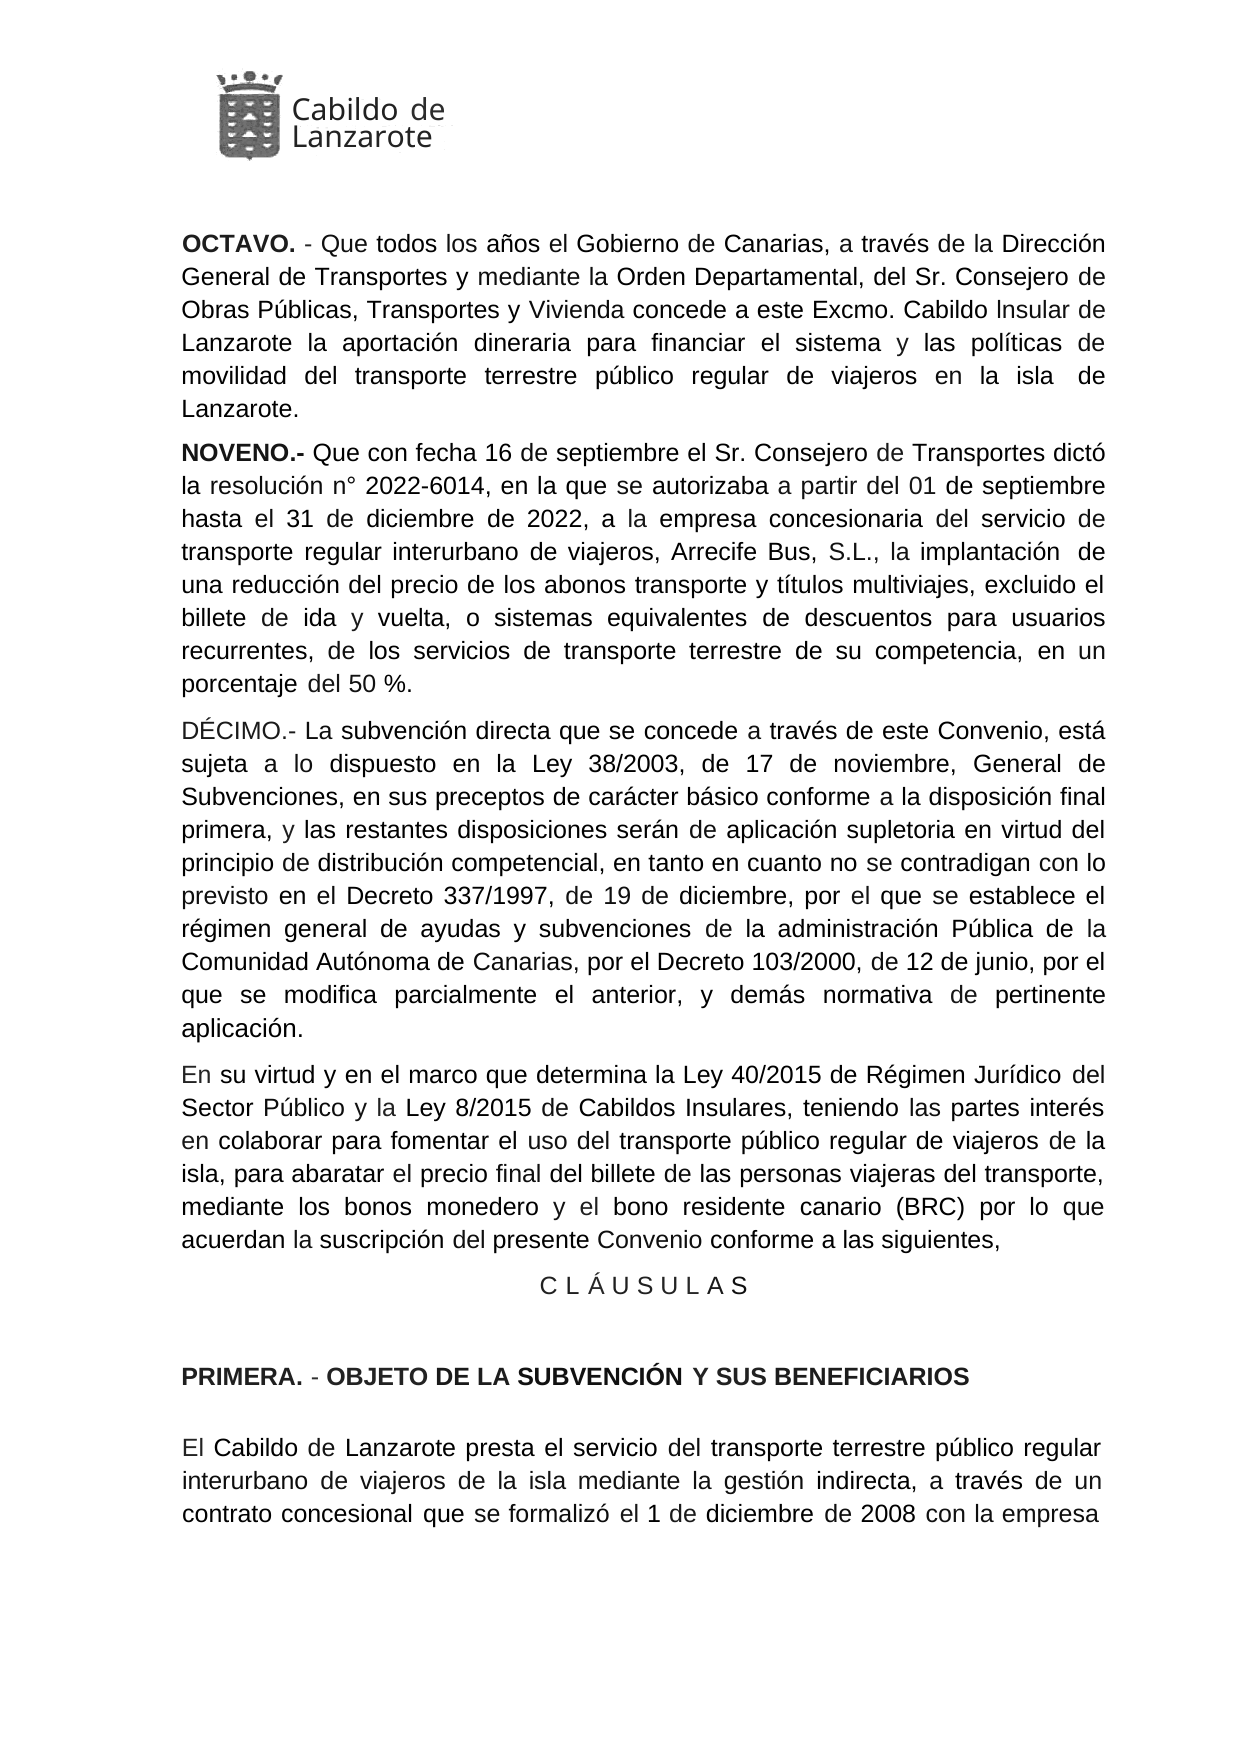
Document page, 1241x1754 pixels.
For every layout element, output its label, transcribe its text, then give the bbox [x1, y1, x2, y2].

picture [216, 68, 453, 161]
subtitle PRIMERA. - OBJETO DE LA SUBVENCIÓN Y SUS BENEFICIARIOS [181, 1362, 1240, 1391]
text OCTAVO. - Que todos los años el Gobierno de Canarias, a través de la Dirección General de Transportes y mediante la Orden Departamental, del Sr. Consejero de Obras Públicas, Transportes y Vivienda concede a este Excmo. Cabildo lnsular de Lanzarote la aportación dineraria para financiar el sistema y las políticas de movilidad del transporte terrestre público regular de viajeros en la isla de Lanzarote. [181, 229, 1106, 423]
text DÉCIMO.- La subvención directa que se concede a través de este Convenio, está sujeta a lo dispuesto en la Ley 38/2003, de 17 de noviembre, General de Subvenciones, en sus preceptos de carácter básico conforme a la disposición final primera, y las restantes disposiciones serán de aplicación supletoria en virtud del principio de distribución competencial, en tanto en cuanto no se contradigan con lo previsto en el Decreto 337/1997, de 19 de diciembre, por el que se establece el régimen general de ayudas y subvenciones de la administración Pública de la Comunidad Autónoma de Canarias, por el Decreto 103/2000, de 12 de junio, por el que se modifica parcialmente el anterior, y demás normativa de pertinente aplicación. [181, 716, 1106, 1043]
text En su virtud y en el marco que determina la Ley 40/2015 de Régimen Jurídico del Sector Público y la Ley 8/2015 de Cabildos Insulares, teniendo las partes interés en colaborar para fomentar el uso del transporte público regular de viajeros de la isla, para abaratar el precio final del billete de las personas viajeras del transporte, mediante los bonos monedero y el bono residente canario (BRC) por lo que acuerdan la suscripción del presente Convenio conforme a las siguientes, [181, 1059, 1105, 1253]
text El Cabildo de Lanzarote presta el servicio del transporte terrestre público regular interurbano de viajeros de la isla mediante la gestión indirecta, a través de un contrato concesional que se formalizó el 1 de diciembre de 2008 con la empresa [182, 1433, 1102, 1528]
text C L Á U S U L A S [150, 1271, 1137, 1299]
text NOVENO.- Que con fecha 16 de septiembre el Sr. Consejero de Transportes dictó la resolución n° 2022-6014, en la que se autorizaba a partir del 01 de septiembre hasta el 31 de diciembre de 2022, a la empresa concesionaria del servicio de transporte regular interurbano de viajeros, Arrecife Bus, S.L., la implantación de una reducción del precio de los abonos transporte y títulos multiviajes, excluido el billete de ida y vuelta, o sistemas equivalentes de descuentos para usuarios recurrentes, de los servicios de transporte terrestre de su competencia, en un porcentaje del 50 %. [181, 438, 1106, 698]
